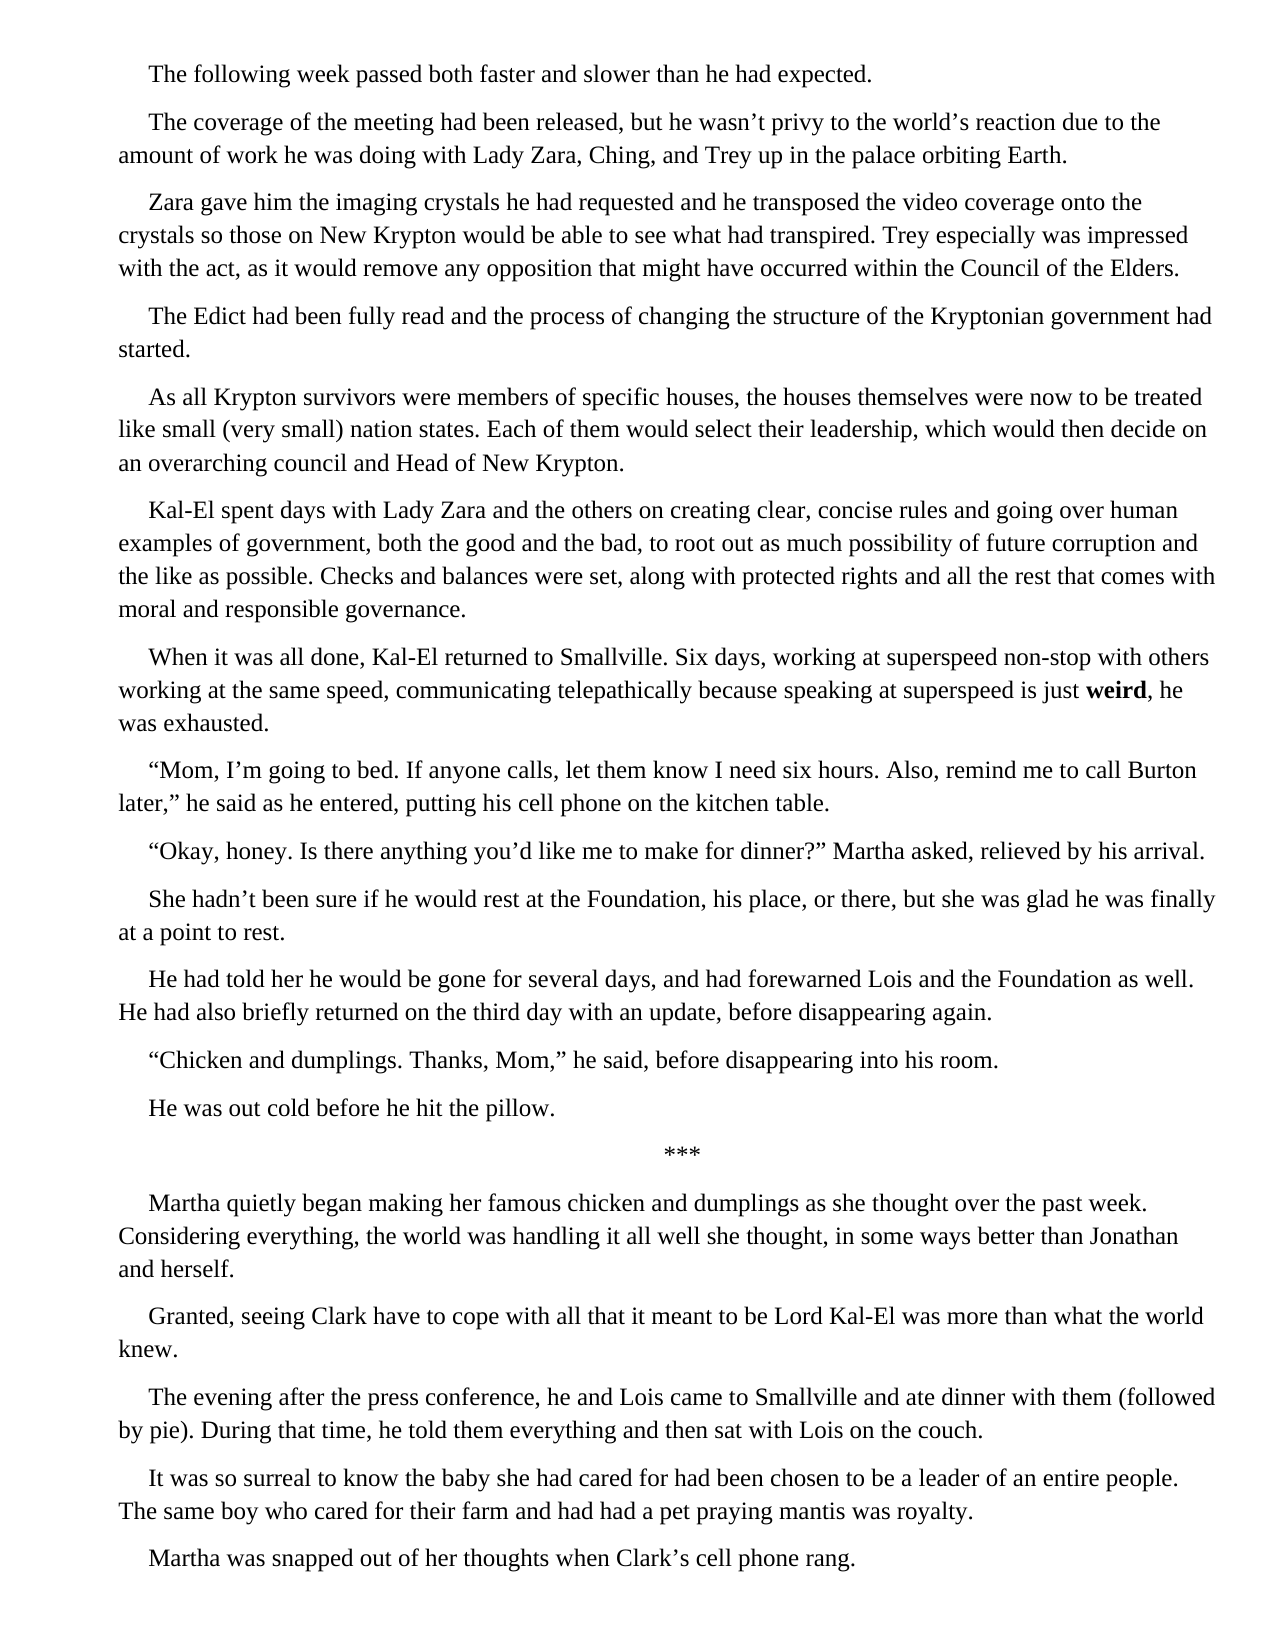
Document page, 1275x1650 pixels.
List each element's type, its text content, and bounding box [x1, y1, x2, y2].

text *** [118, 1140, 1216, 1169]
text The evening after the press conference, he and Lois came to Smallville and ate dinner with them (followed by pie). During that time, he told them everything and then sat with Lois on the couch. [118, 1382, 1216, 1444]
text “Chicken and dumplings. Thanks, Mom,” he said, before disappearing into his room. [118, 1045, 1216, 1074]
text It was so surreal to know the baby she had cared for had been chosen to be a leader of an entire people. The same boy who cared for their farm and had had a pet praying mantis was royalty. [118, 1463, 1216, 1524]
text Martha quietly began making her famous chicken and dumplings as she thought over the past week. Considering everything, the world was handling it all well she thought, in some ways better than Jonathan and herself. [118, 1188, 1216, 1283]
text Martha was snapped out of her thoughts when Clark’s cell phone rang. [118, 1543, 1216, 1572]
text The coverage of the meeting had been released, but he wasn’t privy to the world’s reaction due to the amount of work he was doing with Lady Zara, Ching, and Trey up in the palace orbiting Earth. [118, 107, 1216, 168]
text Zara gave him the imaging crystals he had requested and he transposed the video coverage onto the crystals so those on New Krypton would be able to see what had transpired. Trey especially was impressed with the act, as it would remove any opposition that might have occurred within the Council of the Elders. [118, 187, 1216, 282]
text The following week passed both faster and slower than he had expected. [118, 59, 1216, 88]
text Kal-El spent days with Lady Zara and the others on creating clear, concise rules and going over human examples of government, both the good and the bad, to root out as much possibility of future corruption and the like as possible. Checks and balances were set, along with protected rights and all the rest that comes with moral and responsible governance. [118, 495, 1216, 623]
text “Mom, I’m going to bed. If anyone calls, let them know I need six hours. Also, remind me to call Burton later,” he said as he entered, putting his cell phone on the kitchen table. [118, 756, 1216, 817]
text When it was all done, Kal-El returned to Smallville. Six days, working at superspeed non-stop with others working at the same speed, communicating telepathically because speaking at superspeed is just weird, he was exhausted. [118, 642, 1216, 737]
text “Okay, honey. Is there anything you’d like me to make for dinner?” Martha asked, relieved by his arrival. [118, 836, 1216, 865]
text The Edict had been fully read and the process of changing the structure of the Kryptonian government had started. [118, 301, 1216, 363]
text Granted, seeing Clark have to cope with all that it meant to be Lord Kal-El was more than what the world knew. [118, 1301, 1216, 1363]
text She hadn’t been sure if he would rest at the Foundation, his place, or there, but she was glad he was finally at a point to rest. [118, 884, 1216, 946]
text He was out cold before he hit the pillow. [118, 1093, 1216, 1121]
text He had told her he would be gone for several days, and had forewarned Lois and the Foundation as well. He had also briefly returned on the third day with an update, before disappearing again. [118, 964, 1216, 1026]
text As all Krypton survivors were members of specific houses, the houses themselves were now to be treated like small (very small) nation states. Each of them would select their leadership, which would then decide on an overarching council and Head of New Krypton. [118, 382, 1216, 476]
